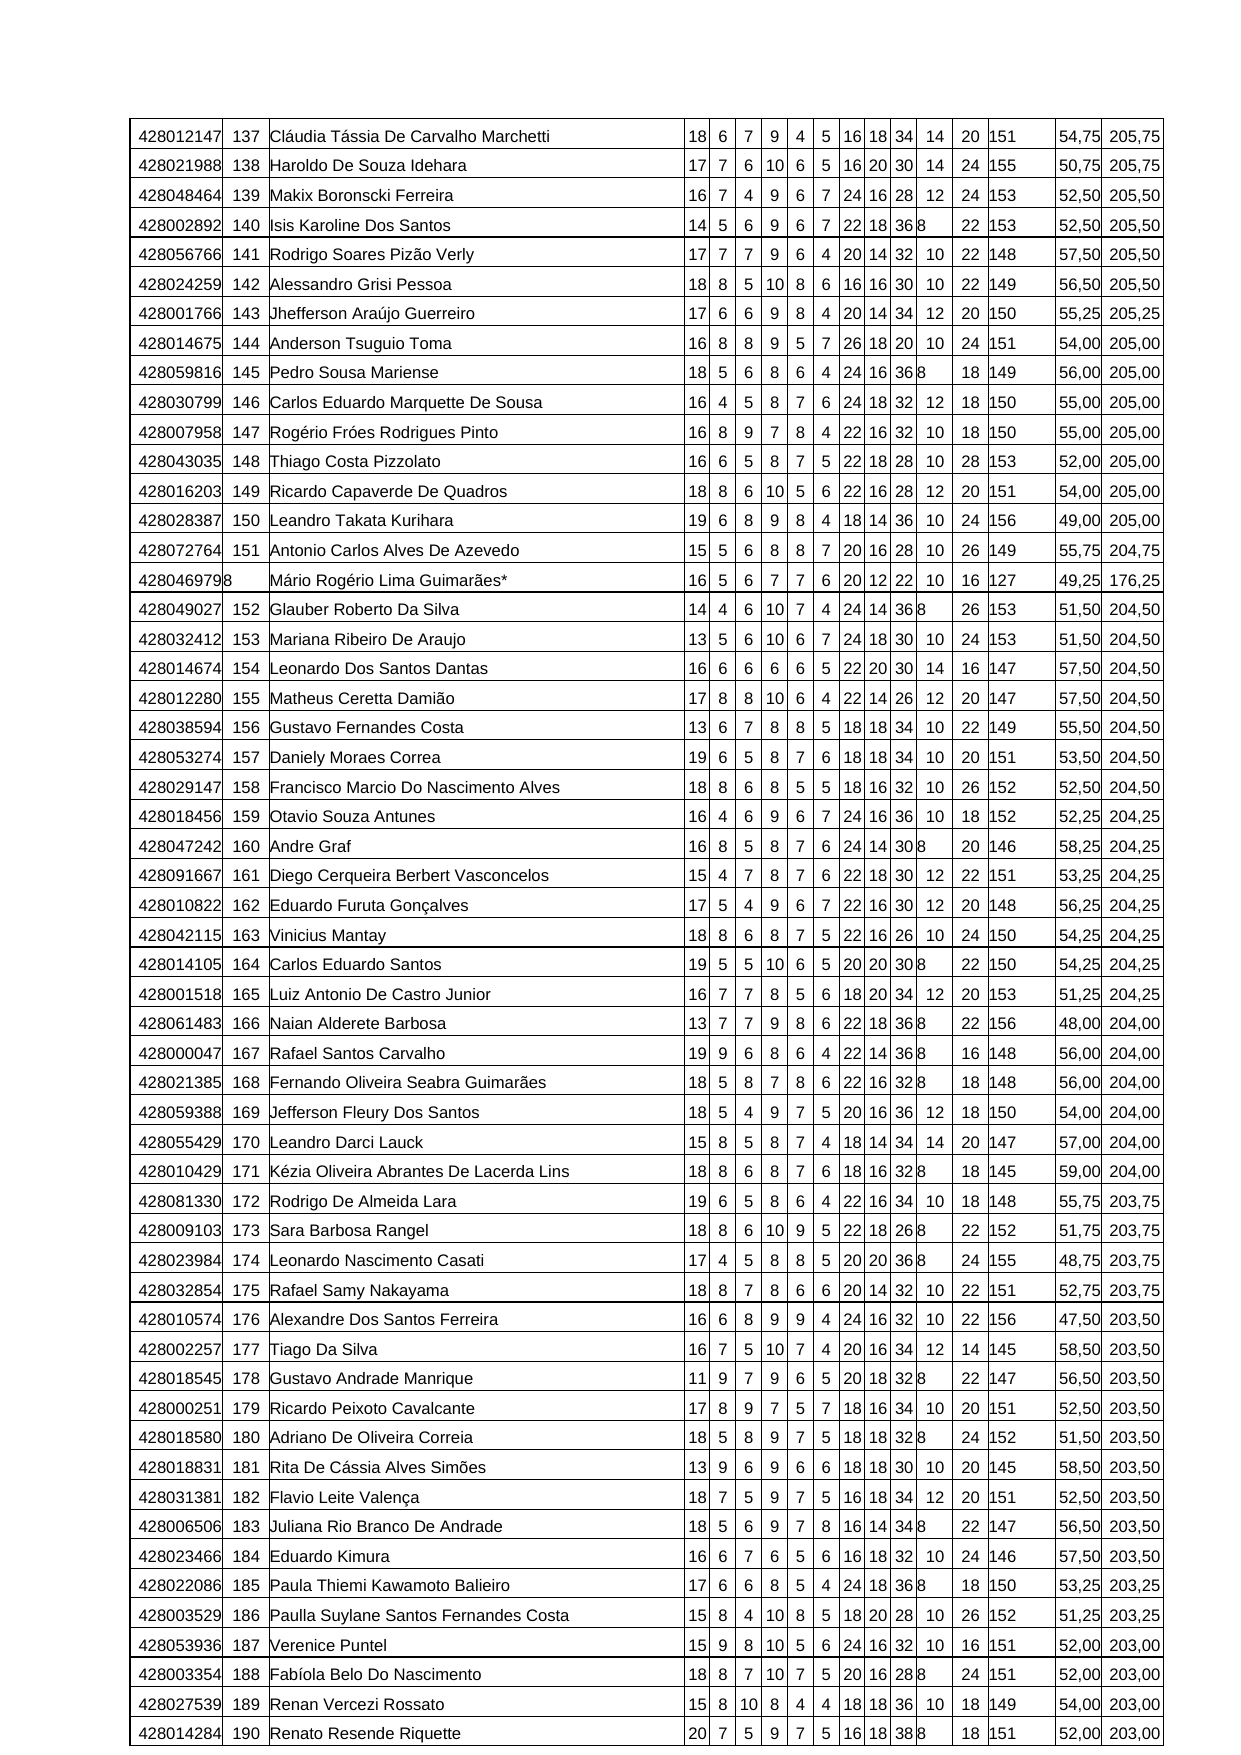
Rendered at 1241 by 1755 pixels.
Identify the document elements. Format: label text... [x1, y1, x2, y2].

table_cell 20 [865, 1598, 890, 1627]
table_cell 8 [710, 1155, 735, 1183]
table_cell 6 [788, 238, 813, 266]
table_cell 6 [788, 1362, 813, 1390]
table_cell 10 [736, 1687, 761, 1716]
table_cell 8 [788, 415, 813, 443]
table_cell 8 [710, 1125, 735, 1153]
table_cell 6 [736, 770, 761, 798]
table_cell Leandro Takata Kurihara [270, 504, 684, 532]
table_cell 428009103 [131, 1214, 222, 1242]
table_cell 204,50 [1102, 681, 1163, 710]
table_cell 17 [685, 888, 709, 917]
table_cell 34 [891, 119, 916, 148]
table_cell 204,25 [1102, 918, 1163, 946]
table_cell 428042115 [131, 918, 222, 946]
table_cell 18 [685, 1214, 709, 1242]
table_cell 18 [865, 1539, 890, 1568]
table_cell 428018580 [131, 1421, 222, 1449]
table_cell 17 [685, 149, 709, 177]
table_cell 428003354 [131, 1658, 222, 1686]
table_cell 16 [865, 1303, 890, 1331]
table_cell 22 [953, 267, 988, 296]
table_cell 8 [917, 1066, 952, 1094]
table_cell 8 [710, 829, 735, 858]
table_cell 36 [891, 504, 916, 532]
table_cell 4 [788, 1687, 813, 1716]
table_cell 10 [917, 770, 952, 798]
table_cell 16 [953, 1036, 988, 1065]
table_cell 8 [710, 1273, 735, 1301]
table_cell 151 [989, 119, 1055, 148]
table_cell 148 [989, 238, 1055, 266]
table_cell 5 [788, 474, 813, 503]
table_cell 16 [865, 356, 890, 384]
table_cell 9 [762, 119, 787, 148]
table_cell 9 [710, 1362, 735, 1390]
table_cell 169 [223, 1095, 269, 1124]
table_cell 16 [685, 977, 709, 1006]
table_cell 53,25 [1056, 859, 1101, 887]
table_cell 16 [685, 326, 709, 355]
table_cell 26 [891, 681, 916, 710]
table_cell 8 [917, 208, 952, 236]
table_cell 150 [989, 1569, 1055, 1597]
table_cell 8 [710, 681, 735, 710]
table_cell 4 [710, 800, 735, 828]
table_cell 9 [788, 1303, 813, 1331]
table_cell 151 [223, 533, 269, 562]
table_cell 187 [223, 1628, 269, 1656]
table_cell 8 [917, 356, 952, 384]
table_cell 18 [840, 1125, 864, 1153]
table_cell 16 [840, 1539, 864, 1568]
table_cell 56,50 [1056, 267, 1101, 296]
table_cell 428003529 [131, 1598, 222, 1627]
table_cell 151 [989, 1658, 1055, 1686]
table_cell 52,00 [1056, 1628, 1101, 1656]
table_cell 15 [685, 1598, 709, 1627]
table_cell 14 [953, 1332, 988, 1361]
table_cell 203,50 [1102, 1303, 1163, 1331]
table_cell 20 [865, 1243, 890, 1272]
table_cell 5 [736, 385, 761, 414]
table_cell 10 [917, 711, 952, 739]
table_cell 15 [685, 859, 709, 887]
table_cell 22 [953, 1510, 988, 1538]
table_cell 5 [788, 326, 813, 355]
table_cell 428061483 [131, 1007, 222, 1035]
table_cell 155 [989, 149, 1055, 177]
table_cell 186 [223, 1598, 269, 1627]
table_cell Paulla Suylane Santos Fernandes Costa [270, 1598, 684, 1627]
table_cell 20 [953, 1391, 988, 1420]
table_cell 24 [840, 356, 864, 384]
table_cell 12 [865, 563, 890, 591]
table_cell 428018545 [131, 1362, 222, 1390]
table_cell Francisco Marcio Do Nascimento Alves [270, 770, 684, 798]
table_cell 205,00 [1102, 504, 1163, 532]
table_cell 6 [710, 1184, 735, 1213]
table_cell 18 [865, 1421, 890, 1449]
table_cell 51,25 [1056, 1598, 1101, 1627]
table_cell 6 [788, 208, 813, 236]
table_cell 428010574 [131, 1303, 222, 1331]
table_cell Jefferson Fleury Dos Santos [270, 1095, 684, 1124]
table_cell 13 [685, 1450, 709, 1479]
table_cell 14 [685, 208, 709, 236]
table_cell 11 [685, 1362, 709, 1390]
table_cell 5 [814, 1598, 839, 1627]
table_cell 141 [223, 238, 269, 266]
table_cell 428007958 [131, 415, 222, 443]
table_cell 204,00 [1102, 1036, 1163, 1065]
table_cell 147 [989, 1125, 1055, 1153]
table_cell 5 [788, 770, 813, 798]
table_cell 5 [710, 948, 735, 976]
table_cell 4 [814, 1569, 839, 1597]
table_cell 6 [710, 297, 735, 325]
table_cell 15 [685, 1628, 709, 1656]
table_cell 5 [814, 1480, 839, 1508]
table_cell 159 [223, 800, 269, 828]
table_cell 6 [762, 652, 787, 680]
table_cell 12 [917, 385, 952, 414]
table_cell 28 [891, 474, 916, 503]
table_cell 20 [865, 149, 890, 177]
table_cell 139 [223, 178, 269, 207]
table_cell 6 [788, 652, 813, 680]
table_cell 52,00 [1056, 1658, 1101, 1686]
table_cell 205,00 [1102, 474, 1163, 503]
table_cell Makix Boronscki Ferreira [270, 178, 684, 207]
table_cell 175 [223, 1273, 269, 1301]
table_cell 428018456 [131, 800, 222, 828]
table_cell 51,25 [1056, 977, 1101, 1006]
table_cell Carlos Eduardo Marquette De Sousa [270, 385, 684, 414]
table_cell 153 [989, 178, 1055, 207]
table_cell Leandro Darci Lauck [270, 1125, 684, 1153]
table_cell 4 [710, 385, 735, 414]
table_cell 4 [814, 238, 839, 266]
table_cell 24 [840, 829, 864, 858]
table_cell 6 [788, 800, 813, 828]
table_cell 185 [223, 1569, 269, 1597]
table_cell 17 [685, 238, 709, 266]
table_cell 51,50 [1056, 622, 1101, 651]
table_cell 16 [865, 1095, 890, 1124]
table_cell 7 [788, 563, 813, 591]
table_cell 5 [736, 267, 761, 296]
table_cell 7 [788, 1332, 813, 1361]
table_cell 18 [685, 1421, 709, 1449]
table_cell 153 [989, 208, 1055, 236]
table_cell 203,25 [1102, 1598, 1163, 1627]
table_cell 176 [223, 1303, 269, 1331]
table_cell 9 [762, 1421, 787, 1449]
table_cell 149 [223, 474, 269, 503]
table_cell 428053936 [131, 1628, 222, 1656]
table_cell 12 [917, 1095, 952, 1124]
table_cell 6 [788, 948, 813, 976]
table_cell 9 [762, 1095, 787, 1124]
table_cell 428023984 [131, 1243, 222, 1272]
table_cell 5 [814, 1214, 839, 1242]
table_cell 6 [814, 859, 839, 887]
table_cell 57,50 [1056, 238, 1101, 266]
table_cell 47,50 [1056, 1303, 1101, 1331]
table_cell 176,25 [1102, 563, 1163, 591]
table_cell 428024259 [131, 267, 222, 296]
table_cell 9 [762, 208, 787, 236]
table_cell 6 [736, 533, 761, 562]
table_cell 20 [840, 563, 864, 591]
table_cell 34 [891, 1125, 916, 1153]
table_cell 428032412 [131, 622, 222, 651]
table_cell 428002257 [131, 1332, 222, 1361]
table_cell Kézia Oliveira Abrantes De Lacerda Lins [270, 1155, 684, 1183]
table_cell 9 [762, 800, 787, 828]
table_cell 18 [865, 208, 890, 236]
table_cell 10 [762, 681, 787, 710]
table_cell 148 [989, 888, 1055, 917]
table_cell 7 [814, 888, 839, 917]
table_cell 149 [989, 533, 1055, 562]
table_cell 5 [710, 1510, 735, 1538]
table_cell 205,00 [1102, 415, 1163, 443]
table_cell 153 [989, 977, 1055, 1006]
table_cell 8 [710, 1391, 735, 1420]
table_cell 428059816 [131, 356, 222, 384]
table_cell 155 [223, 681, 269, 710]
table_cell 22 [953, 1362, 988, 1390]
table_cell 14 [865, 681, 890, 710]
table_cell 10 [917, 1450, 952, 1479]
table_cell 8 [762, 859, 787, 887]
table_cell 6 [814, 474, 839, 503]
table_cell 156 [989, 1007, 1055, 1035]
table_cell 4 [736, 888, 761, 917]
table_cell 203,50 [1102, 1362, 1163, 1390]
table_cell 36 [891, 1687, 916, 1716]
table_cell 52,50 [1056, 208, 1101, 236]
table_cell 146 [989, 1539, 1055, 1568]
table_cell 36 [891, 1569, 916, 1597]
table_cell 28 [891, 533, 916, 562]
table_cell 203,50 [1102, 1450, 1163, 1479]
table_cell 5 [814, 1658, 839, 1686]
table_cell 7 [788, 1125, 813, 1153]
table_cell 20 [685, 1717, 709, 1745]
table_cell 5 [736, 1243, 761, 1272]
table_cell 5 [814, 119, 839, 148]
table_cell 8 [762, 740, 787, 769]
table_cell 7 [788, 1658, 813, 1686]
table_cell 205,50 [1102, 238, 1163, 266]
table_cell 428027539 [131, 1687, 222, 1716]
table_cell 16 [953, 563, 988, 591]
table_cell 204,00 [1102, 1125, 1163, 1153]
table_cell 9 [762, 326, 787, 355]
table_cell Thiago Costa Pizzolato [270, 445, 684, 473]
table_cell 150 [223, 504, 269, 532]
table_cell 10 [762, 149, 787, 177]
table_cell 56,50 [1056, 1362, 1101, 1390]
table_cell 204,50 [1102, 652, 1163, 680]
table_cell 6 [736, 652, 761, 680]
table_cell 50,75 [1056, 149, 1101, 177]
table_cell 58,25 [1056, 829, 1101, 858]
table_cell 9 [762, 504, 787, 532]
table_cell 16 [865, 267, 890, 296]
table_cell 428006506 [131, 1510, 222, 1538]
table_cell 30 [891, 888, 916, 917]
table_cell 7 [788, 918, 813, 946]
table_cell 49,25 [1056, 563, 1101, 591]
table_cell 22 [840, 208, 864, 236]
table_cell 24 [840, 622, 864, 651]
table_cell 22 [953, 208, 988, 236]
table_cell 16 [840, 1510, 864, 1538]
table_cell 54,00 [1056, 1687, 1101, 1716]
table_cell 22 [840, 1007, 864, 1035]
table_cell 57,50 [1056, 681, 1101, 710]
table_cell 205,50 [1102, 178, 1163, 207]
table_cell 18 [953, 356, 988, 384]
table_cell 7 [814, 622, 839, 651]
table_cell 8 [762, 1036, 787, 1065]
table_cell 24 [840, 593, 864, 621]
table_cell 5 [710, 1095, 735, 1124]
table_cell 34 [891, 1332, 916, 1361]
table_cell 14 [917, 119, 952, 148]
table_cell 7 [736, 119, 761, 148]
table_cell 6 [814, 267, 839, 296]
table_cell 5 [814, 1243, 839, 1272]
table_cell 6 [736, 1510, 761, 1538]
table_cell 428012147 [131, 119, 222, 148]
table_cell 32 [891, 1362, 916, 1390]
table_cell Gustavo Andrade Manrique [270, 1362, 684, 1390]
table_cell 172 [223, 1184, 269, 1213]
table_cell 155 [989, 1243, 1055, 1272]
table_cell 7 [736, 1007, 761, 1035]
table_cell 9 [762, 1717, 787, 1745]
table_cell 182 [223, 1480, 269, 1508]
table_cell 5 [736, 740, 761, 769]
table_cell 20 [953, 888, 988, 917]
table_cell 8 [917, 1007, 952, 1035]
table_cell 4 [710, 593, 735, 621]
table_cell 7 [736, 1362, 761, 1390]
table_cell 10 [917, 415, 952, 443]
table_cell 428010429 [131, 1155, 222, 1183]
table_cell 428091667 [131, 859, 222, 887]
table_cell 16 [953, 652, 988, 680]
table_cell 428022086 [131, 1569, 222, 1597]
table_cell 7 [710, 238, 735, 266]
table_cell 6 [710, 1303, 735, 1331]
table_cell 428021988 [131, 149, 222, 177]
table_cell 8 [917, 593, 952, 621]
table_cell 205,75 [1102, 149, 1163, 177]
table_cell 6 [788, 178, 813, 207]
table_cell 204,25 [1102, 888, 1163, 917]
table_cell 428049027 [131, 593, 222, 621]
table_cell 52,50 [1056, 1391, 1101, 1420]
table_cell Luiz Antonio De Castro Junior [270, 977, 684, 1006]
table_cell 8 [710, 1598, 735, 1627]
table_cell 5 [736, 829, 761, 858]
table_cell 428030799 [131, 385, 222, 414]
table_cell 34 [891, 977, 916, 1006]
table_cell 428048464 [131, 178, 222, 207]
table_cell 56,25 [1056, 888, 1101, 917]
table_cell 18 [865, 1569, 890, 1597]
table_cell 8 [917, 948, 952, 976]
table_cell 160 [223, 829, 269, 858]
table_cell 6 [814, 563, 839, 591]
table_cell 18 [840, 1155, 864, 1183]
table_cell 14 [865, 297, 890, 325]
table_cell 9 [788, 1214, 813, 1242]
table_cell 36 [891, 800, 916, 828]
table_cell 428047242 [131, 829, 222, 858]
table_cell 20 [953, 1480, 988, 1508]
table_cell 22 [840, 918, 864, 946]
table_cell 28 [891, 1658, 916, 1686]
table_cell Flavio Leite Valença [270, 1480, 684, 1508]
table_cell 52,50 [1056, 178, 1101, 207]
table_cell 428002892 [131, 208, 222, 236]
table_cell 8 [917, 1569, 952, 1597]
table_cell 10 [917, 238, 952, 266]
table_cell 36 [891, 1243, 916, 1272]
table_cell 9 [762, 1450, 787, 1479]
table_cell 138 [223, 149, 269, 177]
table_cell 20 [891, 326, 916, 355]
table_cell 16 [865, 1332, 890, 1361]
table_cell 4 [814, 504, 839, 532]
table_cell 428021385 [131, 1066, 222, 1094]
table_cell 19 [685, 740, 709, 769]
table_cell 8 [917, 1243, 952, 1272]
table_cell 20 [840, 238, 864, 266]
table_cell 7 [814, 533, 839, 562]
table_cell 205,75 [1102, 119, 1163, 148]
table_cell 8 [762, 445, 787, 473]
table_cell 16 [865, 918, 890, 946]
table_cell Vinicius Mantay [270, 918, 684, 946]
table_cell 24 [953, 918, 988, 946]
table_cell 22 [953, 859, 988, 887]
table_cell 4 [736, 178, 761, 207]
table_cell 56,50 [1056, 1510, 1101, 1538]
table_cell 53,50 [1056, 740, 1101, 769]
table_cell 14 [865, 504, 890, 532]
table_cell 5 [788, 977, 813, 1006]
table_cell 34 [891, 1510, 916, 1538]
table_cell 52,00 [1056, 445, 1101, 473]
table_cell 4 [814, 1332, 839, 1361]
table_cell 52,50 [1056, 770, 1101, 798]
table_cell 9 [762, 238, 787, 266]
table_cell 15 [685, 533, 709, 562]
table_cell 10 [917, 1184, 952, 1213]
table_cell Otavio Souza Antunes [270, 800, 684, 828]
table_cell 30 [891, 948, 916, 976]
table_cell 18 [865, 385, 890, 414]
table_cell 10 [762, 948, 787, 976]
table_cell 7 [814, 1391, 839, 1420]
table_cell 22 [840, 1066, 864, 1094]
table_cell 147 [989, 1362, 1055, 1390]
table_cell 428031381 [131, 1480, 222, 1508]
table_cell 7 [814, 800, 839, 828]
table_cell 203,50 [1102, 1332, 1163, 1361]
table_cell 7 [788, 829, 813, 858]
table_cell 9 [710, 1450, 735, 1479]
table_cell 7 [788, 593, 813, 621]
table_cell 32 [891, 1155, 916, 1183]
table_cell 7 [762, 1391, 787, 1420]
table_cell 36 [891, 593, 916, 621]
table_cell 203,75 [1102, 1214, 1163, 1242]
table_cell 10 [917, 533, 952, 562]
table_cell 12 [917, 297, 952, 325]
table_cell 6 [788, 1273, 813, 1301]
table_cell 54,00 [1056, 474, 1101, 503]
table_cell 8 [710, 415, 735, 443]
table_cell 16 [953, 1628, 988, 1656]
table_cell 153 [223, 622, 269, 651]
table_cell 53,25 [1056, 1569, 1101, 1597]
table_cell 15 [685, 1687, 709, 1716]
table_cell 26 [891, 1214, 916, 1242]
table_cell 203,50 [1102, 1391, 1163, 1420]
table_cell 428059388 [131, 1095, 222, 1124]
table_cell Daniely Moraes Correa [270, 740, 684, 769]
table_cell 7 [762, 415, 787, 443]
table_cell 148 [223, 445, 269, 473]
table_cell 7 [814, 326, 839, 355]
table_cell 5 [788, 1391, 813, 1420]
table_cell 7 [788, 1155, 813, 1183]
table_cell 54,00 [1056, 326, 1101, 355]
table_cell 428072764 [131, 533, 222, 562]
table_cell 14 [865, 829, 890, 858]
table_cell 34 [891, 711, 916, 739]
table_cell 59,00 [1056, 1155, 1101, 1183]
table_cell 152 [989, 1214, 1055, 1242]
table_cell 6 [788, 149, 813, 177]
table_cell Naian Alderete Barbosa [270, 1007, 684, 1035]
table_cell 8 [917, 829, 952, 858]
table_cell 150 [989, 385, 1055, 414]
table_cell 152 [989, 1421, 1055, 1449]
table_cell 6 [736, 1450, 761, 1479]
table_cell 8 [762, 385, 787, 414]
table_cell 151 [989, 1628, 1055, 1656]
table_cell Mário Rogério Lima Guimarães* [270, 563, 684, 591]
table_cell 18 [953, 415, 988, 443]
table_cell 6 [736, 593, 761, 621]
table_cell 10 [917, 1628, 952, 1656]
table_cell 8 [736, 326, 761, 355]
table_cell 30 [891, 1450, 916, 1479]
table_cell 24 [840, 178, 864, 207]
table_cell 22 [953, 1214, 988, 1242]
table_cell 58,50 [1056, 1450, 1101, 1479]
table_cell 183 [223, 1510, 269, 1538]
table_cell 18 [685, 1066, 709, 1094]
table_cell 28 [891, 1598, 916, 1627]
table_cell 10 [917, 326, 952, 355]
table_cell 16 [840, 149, 864, 177]
table_cell 22 [891, 563, 916, 591]
table_cell 204,00 [1102, 1095, 1163, 1124]
table_cell 14 [865, 1273, 890, 1301]
table_cell 10 [762, 474, 787, 503]
table_cell 8 [788, 297, 813, 325]
table_cell 6 [814, 1450, 839, 1479]
table_cell 5 [814, 652, 839, 680]
table_cell 8 [762, 918, 787, 946]
table_cell Antonio Carlos Alves De Azevedo [270, 533, 684, 562]
table_cell 26 [840, 326, 864, 355]
table_cell Anderson Tsuguio Toma [270, 326, 684, 355]
table_cell Rodrigo Soares Pizão Verly [270, 238, 684, 266]
table_cell 24 [953, 326, 988, 355]
table_cell 7 [736, 1539, 761, 1568]
table_cell 154 [223, 652, 269, 680]
table_cell 17 [685, 681, 709, 710]
table_cell 4 [736, 1598, 761, 1627]
table_cell Jhefferson Araújo Guerreiro [270, 297, 684, 325]
table_cell 10 [917, 267, 952, 296]
table_cell 38 [891, 1717, 916, 1745]
table_cell 32 [891, 1421, 916, 1449]
table_cell 8 [736, 1303, 761, 1331]
table_cell 18 [840, 1421, 864, 1449]
table_cell 8 [710, 1214, 735, 1242]
table_cell 30 [891, 829, 916, 858]
table_cell 204,00 [1102, 1066, 1163, 1094]
table_cell 152 [989, 770, 1055, 798]
table_cell 7 [710, 1332, 735, 1361]
table_cell 180 [223, 1421, 269, 1449]
table_cell 5 [710, 208, 735, 236]
table_cell 8 [736, 681, 761, 710]
table_cell 203,75 [1102, 1184, 1163, 1213]
table_cell 6 [814, 1155, 839, 1183]
table_cell 13 [685, 622, 709, 651]
table_cell 16 [865, 415, 890, 443]
table_cell 52,75 [1056, 1273, 1101, 1301]
table_cell Fabíola Belo Do Nascimento [270, 1658, 684, 1686]
table_cell 184 [223, 1539, 269, 1568]
table_cell 54,00 [1056, 1095, 1101, 1124]
table_cell 153 [989, 445, 1055, 473]
table_cell 7 [710, 178, 735, 207]
table_cell 6 [788, 1036, 813, 1065]
table_cell 55,00 [1056, 385, 1101, 414]
table_cell 9 [762, 1362, 787, 1390]
table_cell 8 [788, 1007, 813, 1035]
table_cell 9 [762, 178, 787, 207]
table_cell 428046979 [131, 563, 222, 591]
table_cell 4 [814, 1303, 839, 1331]
table_cell 16 [865, 474, 890, 503]
table_cell 6 [736, 297, 761, 325]
table_cell 52,25 [1056, 800, 1101, 828]
table_cell 7 [788, 1095, 813, 1124]
table_cell 18 [953, 800, 988, 828]
table_cell 26 [891, 918, 916, 946]
table_cell 428018831 [131, 1450, 222, 1479]
table_cell 6 [736, 474, 761, 503]
table_cell 16 [685, 178, 709, 207]
table_cell 6 [710, 652, 735, 680]
table_cell 16 [865, 888, 890, 917]
table_cell 204,25 [1102, 977, 1163, 1006]
table_cell 57,00 [1056, 1125, 1101, 1153]
table_cell 10 [917, 445, 952, 473]
table_cell Alessandro Grisi Pessoa [270, 267, 684, 296]
table_cell 6 [736, 563, 761, 591]
table_cell 18 [865, 445, 890, 473]
table_cell Andre Graf [270, 829, 684, 858]
table_cell 428010822 [131, 888, 222, 917]
table_cell 51,50 [1056, 1421, 1101, 1449]
table_cell 6 [736, 1214, 761, 1242]
table_cell 7 [788, 740, 813, 769]
table_cell 8 [788, 1243, 813, 1272]
table_cell 203,00 [1102, 1687, 1163, 1716]
table_cell 16 [840, 1480, 864, 1508]
table_cell 151 [989, 1717, 1055, 1745]
table_cell 18 [953, 1569, 988, 1597]
table_cell 4 [814, 356, 839, 384]
table_cell 10 [917, 563, 952, 591]
table_cell 8 [736, 1421, 761, 1449]
table_cell 36 [891, 1036, 916, 1065]
table_cell 157 [223, 740, 269, 769]
table_cell 18 [953, 1687, 988, 1716]
table_cell 4 [710, 859, 735, 887]
table_cell 7 [814, 178, 839, 207]
table_cell 16 [685, 385, 709, 414]
table_cell 140 [223, 208, 269, 236]
table_cell 16 [865, 178, 890, 207]
table_cell 9 [762, 1303, 787, 1331]
table_cell 18 [685, 1273, 709, 1301]
table_cell 18 [865, 1214, 890, 1242]
table_cell Adriano De Oliveira Correia [270, 1421, 684, 1449]
table_cell Renan Vercezi Rossato [270, 1687, 684, 1716]
table_cell 7 [710, 149, 735, 177]
table_cell 8 [788, 1066, 813, 1094]
table_cell 14 [865, 593, 890, 621]
table_cell 20 [865, 977, 890, 1006]
table_cell 7 [788, 1510, 813, 1538]
table_cell 10 [762, 1628, 787, 1656]
table_cell 150 [989, 415, 1055, 443]
table_cell 7 [788, 859, 813, 887]
table_cell 10 [762, 593, 787, 621]
table_cell 32 [891, 1303, 916, 1331]
table_cell 190 [223, 1717, 269, 1745]
table_cell 204,50 [1102, 740, 1163, 769]
table_cell 24 [953, 1658, 988, 1686]
table_cell 24 [840, 1628, 864, 1656]
table_cell 22 [953, 1007, 988, 1035]
table_cell 30 [891, 267, 916, 296]
table_cell 34 [891, 1184, 916, 1213]
table_cell 148 [989, 1036, 1055, 1065]
table_cell 7 [788, 385, 813, 414]
table_cell 5 [736, 1717, 761, 1745]
table_cell 153 [989, 593, 1055, 621]
table_cell 10 [917, 918, 952, 946]
table_cell 428056766 [131, 238, 222, 266]
table_cell 6 [814, 385, 839, 414]
table_cell 30 [891, 652, 916, 680]
table_cell 10 [762, 1332, 787, 1361]
table_cell 6 [736, 356, 761, 384]
table_cell 5 [736, 948, 761, 976]
table_cell 20 [953, 977, 988, 1006]
table_cell 204,00 [1102, 1155, 1163, 1183]
table_cell 16 [840, 267, 864, 296]
table_cell 170 [223, 1125, 269, 1153]
table_cell 428014284 [131, 1717, 222, 1745]
table_cell 20 [953, 474, 988, 503]
table_cell 18 [953, 1155, 988, 1183]
table_cell 18 [685, 1095, 709, 1124]
table_cell 143 [223, 297, 269, 325]
table_cell 10 [917, 740, 952, 769]
table_cell 4 [814, 1184, 839, 1213]
table_cell 20 [953, 829, 988, 858]
table_cell 142 [223, 267, 269, 296]
table_cell 8 [788, 504, 813, 532]
table_cell 52,50 [1056, 1480, 1101, 1508]
table_cell 18 [840, 1391, 864, 1420]
table_cell 16 [865, 1658, 890, 1686]
table_cell 5 [814, 770, 839, 798]
table_cell 48,75 [1056, 1243, 1101, 1272]
table_cell 156 [989, 504, 1055, 532]
table_cell 173 [223, 1214, 269, 1242]
table_cell 7 [710, 1007, 735, 1035]
table_cell 428038594 [131, 711, 222, 739]
table_cell 12 [917, 977, 952, 1006]
table_cell 12 [917, 1480, 952, 1508]
table_cell 14 [917, 1125, 952, 1153]
table_cell 10 [917, 1539, 952, 1568]
table_cell 6 [710, 711, 735, 739]
table_cell 17 [685, 297, 709, 325]
table_cell 26 [953, 1598, 988, 1627]
table_cell 22 [953, 948, 988, 976]
table_cell 16 [865, 1184, 890, 1213]
table_cell Diego Cerqueira Berbert Vasconcelos [270, 859, 684, 887]
table_cell 8 [788, 1598, 813, 1627]
table_cell Rodrigo De Almeida Lara [270, 1184, 684, 1213]
table_cell 20 [840, 1095, 864, 1124]
table_cell 18 [865, 1362, 890, 1390]
table_cell 4 [710, 1243, 735, 1272]
table_cell Haroldo De Souza Idehara [270, 149, 684, 177]
table_cell 20 [953, 681, 988, 710]
table_cell 18 [865, 1717, 890, 1745]
table_cell 5 [814, 711, 839, 739]
table_cell 14 [865, 1510, 890, 1538]
table_cell 156 [223, 711, 269, 739]
table_cell 34 [891, 1391, 916, 1420]
table_cell 28 [953, 445, 988, 473]
table_cell 30 [891, 859, 916, 887]
table_cell 16 [865, 533, 890, 562]
table_cell 19 [685, 1036, 709, 1065]
table_cell 7 [788, 1421, 813, 1449]
table_cell 6 [788, 888, 813, 917]
table_cell 7 [710, 1717, 735, 1745]
table_cell 149 [989, 267, 1055, 296]
table_cell 205,00 [1102, 445, 1163, 473]
table_cell 6 [788, 622, 813, 651]
table_cell 12 [917, 888, 952, 917]
table_cell 4 [814, 297, 839, 325]
table_cell Matheus Ceretta Damião [270, 681, 684, 710]
table_cell 8 [736, 504, 761, 532]
table_cell 10 [762, 1658, 787, 1686]
table_cell 5 [814, 1421, 839, 1449]
table_cell 203,50 [1102, 1421, 1163, 1449]
table_cell Rafael Samy Nakayama [270, 1273, 684, 1301]
table_cell 203,00 [1102, 1717, 1163, 1745]
table_cell 24 [953, 504, 988, 532]
table_cell 203,50 [1102, 1480, 1163, 1508]
table_cell 188 [223, 1658, 269, 1686]
table_cell 18 [865, 711, 890, 739]
table_cell 146 [989, 829, 1055, 858]
table_cell 16 [865, 800, 890, 828]
table_cell 10 [762, 622, 787, 651]
table_cell 9 [736, 1391, 761, 1420]
table_cell 34 [891, 1480, 916, 1508]
table_cell 28 [891, 445, 916, 473]
table_cell 24 [953, 149, 988, 177]
table_cell 18 [685, 918, 709, 946]
table_cell 152 [223, 593, 269, 621]
table_cell 148 [989, 1184, 1055, 1213]
table_cell 428028387 [131, 504, 222, 532]
table_cell 8 [710, 918, 735, 946]
table_cell 5 [814, 1717, 839, 1745]
table_cell 167 [223, 1036, 269, 1065]
table_cell 204,25 [1102, 829, 1163, 858]
table_cell 18 [865, 740, 890, 769]
table_cell 14 [865, 1036, 890, 1065]
table_cell 205,50 [1102, 208, 1163, 236]
table_cell 55,75 [1056, 1184, 1101, 1213]
table_cell 163 [223, 918, 269, 946]
table_cell 189 [223, 1687, 269, 1716]
table_cell 204,75 [1102, 533, 1163, 562]
table_cell 17 [685, 1569, 709, 1597]
table_cell 12 [917, 178, 952, 207]
table_cell 51,75 [1056, 1214, 1101, 1242]
table_cell Alexandre Dos Santos Ferreira [270, 1303, 684, 1331]
table_cell 7 [736, 711, 761, 739]
table_cell 8 [762, 356, 787, 384]
table_cell 36 [891, 208, 916, 236]
table_cell 24 [953, 622, 988, 651]
table_cell 56,00 [1056, 1036, 1101, 1065]
table_cell 127 [989, 563, 1055, 591]
table_cell 22 [840, 859, 864, 887]
table_cell 6 [788, 1184, 813, 1213]
table_cell 6 [736, 1036, 761, 1065]
table_cell 24 [840, 385, 864, 414]
table_cell 168 [223, 1066, 269, 1094]
table_cell Eduardo Kimura [270, 1539, 684, 1568]
table_cell 20 [840, 533, 864, 562]
table_cell 150 [989, 948, 1055, 976]
table_cell 26 [953, 770, 988, 798]
table_cell 7 [814, 208, 839, 236]
table_cell 6 [710, 1539, 735, 1568]
table_cell 54,75 [1056, 119, 1101, 148]
table_cell 151 [989, 326, 1055, 355]
table_cell 20 [953, 740, 988, 769]
table_cell 36 [891, 1095, 916, 1124]
table_cell 17 [685, 1391, 709, 1420]
table_cell 7 [788, 1480, 813, 1508]
table_cell 149 [989, 1687, 1055, 1716]
table_cell 428012280 [131, 681, 222, 710]
table_cell 22 [840, 888, 864, 917]
table_cell 10 [917, 1303, 952, 1331]
table_cell 8 [917, 1510, 952, 1538]
table_cell 57,50 [1056, 652, 1101, 680]
table_cell 7 [788, 1717, 813, 1745]
table_cell Glauber Roberto Da Silva [270, 593, 684, 621]
table_cell 9 [762, 1510, 787, 1538]
table_cell 6 [710, 445, 735, 473]
table_cell 16 [685, 829, 709, 858]
table_cell 10 [917, 1273, 952, 1301]
table_cell 14 [685, 593, 709, 621]
table_cell 203,75 [1102, 1243, 1163, 1272]
table_cell 22 [840, 681, 864, 710]
table_cell 49,00 [1056, 504, 1101, 532]
table_cell 20 [840, 948, 864, 976]
table_cell 32 [891, 770, 916, 798]
table_cell 6 [814, 1066, 839, 1094]
table_cell 8 [710, 326, 735, 355]
table_cell 204,50 [1102, 622, 1163, 651]
table_cell 22 [953, 1303, 988, 1331]
table_cell 145 [989, 1332, 1055, 1361]
table_cell 8 [762, 1125, 787, 1153]
table_cell 18 [840, 977, 864, 1006]
table_cell 13 [685, 711, 709, 739]
table_cell 20 [953, 1450, 988, 1479]
table_cell 8 [917, 1036, 952, 1065]
table_cell 18 [865, 119, 890, 148]
table_cell 18 [685, 356, 709, 384]
table_cell Isis Karoline Dos Santos [270, 208, 684, 236]
table_cell 55,75 [1056, 533, 1101, 562]
table_cell 22 [840, 1214, 864, 1242]
table_cell 147 [989, 681, 1055, 710]
table_cell 10 [917, 1391, 952, 1420]
table_cell 9 [710, 1628, 735, 1656]
table_cell 205,00 [1102, 356, 1163, 384]
table_cell 18 [685, 1480, 709, 1508]
table_cell 9 [710, 1036, 735, 1065]
table_cell 10 [762, 267, 787, 296]
table_cell 20 [953, 119, 988, 148]
table_cell 8 [710, 267, 735, 296]
table_cell 16 [685, 1539, 709, 1568]
table_cell 204,25 [1102, 948, 1163, 976]
table_cell 48,00 [1056, 1007, 1101, 1035]
table_cell 16 [685, 445, 709, 473]
table_cell 151 [989, 1480, 1055, 1508]
table_cell 204,50 [1102, 711, 1163, 739]
table_cell Mariana Ribeiro De Araujo [270, 622, 684, 651]
table_cell 5 [710, 888, 735, 917]
table_cell 20 [840, 297, 864, 325]
table_cell 8 [762, 1273, 787, 1301]
table_cell 9 [762, 1480, 787, 1508]
table_cell 145 [223, 356, 269, 384]
table_cell 8 [736, 1628, 761, 1656]
table_cell 32 [891, 1066, 916, 1094]
table_cell 6 [710, 740, 735, 769]
table_cell 7 [736, 859, 761, 887]
table_cell 20 [865, 948, 890, 976]
table_cell 57,50 [1056, 1539, 1101, 1568]
table_cell 17 [685, 1243, 709, 1272]
table_cell 18 [865, 622, 890, 651]
table_cell 5 [736, 1332, 761, 1361]
table_cell 8 [917, 1214, 952, 1242]
table_cell 18 [840, 740, 864, 769]
table_cell 22 [840, 1036, 864, 1065]
table_cell 6 [736, 1569, 761, 1597]
table_cell 153 [989, 622, 1055, 651]
table_cell 10 [762, 1598, 787, 1627]
table_cell 18 [953, 1066, 988, 1094]
table_cell 5 [710, 622, 735, 651]
table_cell Leonardo Dos Santos Dantas [270, 652, 684, 680]
table_cell 12 [917, 1332, 952, 1361]
table_cell 22 [840, 415, 864, 443]
table_cell 22 [840, 445, 864, 473]
table_cell 4 [814, 681, 839, 710]
table_cell 8 [762, 1569, 787, 1597]
table_cell 18 [840, 1687, 864, 1716]
table_cell 6 [788, 1450, 813, 1479]
table_cell 5 [736, 1125, 761, 1153]
table_cell 156 [989, 1303, 1055, 1331]
table_cell 16 [685, 800, 709, 828]
table_cell 18 [865, 1687, 890, 1716]
table_cell 8 [762, 533, 787, 562]
table_cell Eduardo Furuta Gonçalves [270, 888, 684, 917]
table_cell 24 [953, 1243, 988, 1272]
table_cell Renato Resende Riquette [270, 1717, 684, 1745]
table_cell 24 [840, 1569, 864, 1597]
table_cell Ricardo Capaverde De Quadros [270, 474, 684, 503]
table_cell 6 [814, 1539, 839, 1568]
table_cell 18 [953, 1717, 988, 1745]
table_cell 181 [223, 1450, 269, 1479]
table_cell 5 [736, 445, 761, 473]
table_cell 8 [917, 1717, 952, 1745]
table_cell 16 [840, 1717, 864, 1745]
table_cell 161 [223, 859, 269, 887]
table_cell 34 [891, 740, 916, 769]
table_cell 10 [917, 1598, 952, 1627]
table_cell 8 [223, 563, 269, 591]
table_cell 5 [814, 1362, 839, 1390]
table_cell Pedro Sousa Mariense [270, 356, 684, 384]
table_cell 152 [989, 1598, 1055, 1627]
table_cell 8 [762, 1243, 787, 1272]
table_cell 9 [762, 297, 787, 325]
table_cell 7 [762, 563, 787, 591]
table_cell Sara Barbosa Rangel [270, 1214, 684, 1242]
table_cell 428001518 [131, 977, 222, 1006]
table_cell 205,00 [1102, 326, 1163, 355]
table_cell 4 [814, 1687, 839, 1716]
table_cell 20 [840, 1332, 864, 1361]
table_cell 6 [788, 681, 813, 710]
table_cell 145 [989, 1450, 1055, 1479]
table_cell 26 [953, 533, 988, 562]
table_cell 203,00 [1102, 1658, 1163, 1686]
table_cell 16 [865, 770, 890, 798]
table_cell 6 [710, 1569, 735, 1597]
table_cell 428014674 [131, 652, 222, 680]
table_cell 204,50 [1102, 593, 1163, 621]
table_cell 16 [865, 1155, 890, 1183]
table_cell 5 [814, 1095, 839, 1124]
table_cell 5 [710, 356, 735, 384]
table_cell 428055429 [131, 1125, 222, 1153]
table_cell 8 [762, 770, 787, 798]
table_cell 204,25 [1102, 859, 1163, 887]
table_cell Verenice Puntel [270, 1628, 684, 1656]
table_cell 171 [223, 1155, 269, 1183]
table_cell 10 [917, 504, 952, 532]
table_cell 5 [788, 1539, 813, 1568]
table_cell 18 [840, 770, 864, 798]
table_cell 428000251 [131, 1391, 222, 1420]
table_cell Tiago Da Silva [270, 1332, 684, 1361]
table_cell Leonardo Nascimento Casati [270, 1243, 684, 1272]
table_cell 428029147 [131, 770, 222, 798]
table_cell 165 [223, 977, 269, 1006]
table_cell 18 [685, 770, 709, 798]
table_cell 36 [891, 1007, 916, 1035]
table_cell 56,00 [1056, 1066, 1101, 1094]
table_cell 5 [814, 948, 839, 976]
table_cell 428023466 [131, 1539, 222, 1568]
table_cell 8 [917, 1362, 952, 1390]
table_cell 24 [953, 178, 988, 207]
table_cell 6 [710, 119, 735, 148]
table_cell 144 [223, 326, 269, 355]
table_cell 20 [865, 652, 890, 680]
table_cell 14 [917, 149, 952, 177]
table_cell 16 [865, 1391, 890, 1420]
table_cell 150 [989, 1095, 1055, 1124]
table_cell 22 [840, 474, 864, 503]
table_cell 204,25 [1102, 800, 1163, 828]
table_cell 8 [710, 1658, 735, 1686]
table_cell 7 [710, 1480, 735, 1508]
table_cell Rogério Fróes Rodrigues Pinto [270, 415, 684, 443]
table_cell 6 [762, 1539, 787, 1568]
table_cell 10 [917, 1687, 952, 1716]
table_cell 13 [685, 1007, 709, 1035]
table_cell 18 [865, 859, 890, 887]
table_cell 15 [685, 1125, 709, 1153]
table_cell 18 [953, 1095, 988, 1124]
table_cell 24 [953, 1421, 988, 1449]
table_cell 56,00 [1056, 356, 1101, 384]
table_cell 18 [685, 1155, 709, 1183]
table_cell 149 [989, 356, 1055, 384]
table_cell 158 [223, 770, 269, 798]
table_cell 9 [736, 415, 761, 443]
table_cell 30 [891, 622, 916, 651]
table_cell 18 [685, 267, 709, 296]
table_cell 428016203 [131, 474, 222, 503]
table_cell 51,50 [1056, 593, 1101, 621]
table_cell 205,50 [1102, 267, 1163, 296]
table_cell 14 [917, 652, 952, 680]
table_cell 20 [840, 1243, 864, 1272]
table_cell 55,00 [1056, 415, 1101, 443]
table_cell 19 [685, 948, 709, 976]
table_cell 24 [840, 800, 864, 828]
table_cell 32 [891, 238, 916, 266]
table_cell Juliana Rio Branco De Andrade [270, 1510, 684, 1538]
table_cell Gustavo Fernandes Costa [270, 711, 684, 739]
table_cell 18 [685, 1658, 709, 1686]
table_cell 16 [840, 119, 864, 148]
table_cell 146 [223, 385, 269, 414]
table_cell 428053274 [131, 740, 222, 769]
table_cell 428014675 [131, 326, 222, 355]
table_cell 6 [736, 918, 761, 946]
table_cell 7 [736, 1273, 761, 1301]
table_cell Rafael Santos Carvalho [270, 1036, 684, 1065]
table_cell 147 [989, 652, 1055, 680]
table_cell 7 [736, 238, 761, 266]
table_cell 18 [685, 474, 709, 503]
table_cell 22 [953, 711, 988, 739]
table_cell 151 [989, 740, 1055, 769]
table_cell 5 [710, 1421, 735, 1449]
table_cell 18 [685, 1510, 709, 1538]
table_cell 428001766 [131, 297, 222, 325]
table_cell 18 [953, 385, 988, 414]
table_cell 428000047 [131, 1036, 222, 1065]
table_cell 12 [917, 681, 952, 710]
table_cell 4 [814, 1036, 839, 1065]
table_cell 20 [953, 297, 988, 325]
table_cell 5 [736, 1184, 761, 1213]
table_cell 6 [788, 356, 813, 384]
table_cell Fernando Oliveira Seabra Guimarães [270, 1066, 684, 1094]
table_cell 5 [710, 563, 735, 591]
table_cell 6 [814, 1273, 839, 1301]
table_cell Ricardo Peixoto Cavalcante [270, 1391, 684, 1420]
table_cell 8 [762, 1687, 787, 1716]
table_cell 164 [223, 948, 269, 976]
table_cell 148 [989, 1066, 1055, 1094]
table_cell 8 [736, 1066, 761, 1094]
table_cell 19 [685, 504, 709, 532]
table_cell 7 [788, 445, 813, 473]
table_cell Cláudia Tássia De Carvalho Marchetti [270, 119, 684, 148]
table_cell 428043035 [131, 445, 222, 473]
table_cell 8 [710, 474, 735, 503]
table_cell 137 [223, 119, 269, 148]
table_cell 18 [865, 1480, 890, 1508]
table_cell 149 [989, 711, 1055, 739]
table_cell 8 [814, 1510, 839, 1538]
table_cell 428032854 [131, 1273, 222, 1301]
table_cell 55,25 [1056, 297, 1101, 325]
table_cell 16 [685, 1332, 709, 1361]
table_cell 5 [710, 533, 735, 562]
table_cell Carlos Eduardo Santos [270, 948, 684, 976]
table_cell 203,75 [1102, 1273, 1163, 1301]
table_cell 54,25 [1056, 918, 1101, 946]
table_cell 14 [865, 1125, 890, 1153]
table_cell 152 [989, 800, 1055, 828]
table_cell 204,50 [1102, 770, 1163, 798]
table_cell 7 [736, 1658, 761, 1686]
table_cell 8 [762, 829, 787, 858]
table_cell 147 [223, 415, 269, 443]
table_cell 151 [989, 1273, 1055, 1301]
table_cell 12 [917, 859, 952, 887]
table_cell 10 [917, 622, 952, 651]
table_cell 6 [736, 1155, 761, 1183]
table_cell 18 [840, 1598, 864, 1627]
table_cell 9 [762, 888, 787, 917]
table_cell 8 [710, 770, 735, 798]
table_cell 150 [989, 297, 1055, 325]
table_cell 6 [814, 1007, 839, 1035]
table_cell 28 [891, 178, 916, 207]
table_cell 6 [736, 208, 761, 236]
table_cell 6 [736, 149, 761, 177]
table_cell 55,50 [1056, 711, 1101, 739]
table_cell 18 [953, 1184, 988, 1213]
table_cell 32 [891, 415, 916, 443]
table_cell 4 [814, 593, 839, 621]
table_cell 203,50 [1102, 1539, 1163, 1568]
table_cell 8 [917, 1421, 952, 1449]
table_cell 18 [865, 1450, 890, 1479]
table_cell 16 [685, 415, 709, 443]
table_cell 26 [953, 593, 988, 621]
table_cell 203,00 [1102, 1628, 1163, 1656]
table_cell 4 [814, 415, 839, 443]
table_cell 30 [891, 149, 916, 177]
table_cell 54,25 [1056, 948, 1101, 976]
table_cell 10 [917, 800, 952, 828]
table_cell 7 [736, 977, 761, 1006]
table_cell 32 [891, 1628, 916, 1656]
table_cell 16 [865, 1066, 890, 1094]
table_cell 18 [865, 326, 890, 355]
table_cell 32 [891, 1273, 916, 1301]
table_cell 10 [762, 1214, 787, 1242]
table_cell 20 [840, 1273, 864, 1301]
table_cell 18 [840, 1450, 864, 1479]
table_cell 12 [917, 474, 952, 503]
table_cell 22 [840, 652, 864, 680]
table_cell 8 [917, 1155, 952, 1183]
table_cell 4 [788, 119, 813, 148]
table_cell 203,50 [1102, 1510, 1163, 1538]
table_cell 5 [814, 445, 839, 473]
table_cell 18 [685, 119, 709, 148]
table_cell 4 [736, 1095, 761, 1124]
table_cell 22 [840, 1184, 864, 1213]
table_cell Rita De Cássia Alves Simões [270, 1450, 684, 1479]
table_cell Paula Thiemi Kawamoto Balieiro [270, 1569, 684, 1597]
table_cell 8 [762, 1184, 787, 1213]
table_cell 6 [814, 977, 839, 1006]
table_cell 58,50 [1056, 1332, 1101, 1361]
table_cell 6 [814, 740, 839, 769]
table_cell 178 [223, 1362, 269, 1390]
table_cell 204,00 [1102, 1007, 1163, 1035]
table_cell 16 [685, 652, 709, 680]
table_cell 18 [865, 1007, 890, 1035]
table_cell 8 [917, 1658, 952, 1686]
table_cell 6 [736, 800, 761, 828]
table_cell 24 [840, 1303, 864, 1331]
table_cell 5 [736, 1480, 761, 1508]
table_cell 8 [788, 267, 813, 296]
table_cell 20 [953, 1125, 988, 1153]
table_cell 32 [891, 385, 916, 414]
table_cell 6 [814, 1628, 839, 1656]
table_cell 52,00 [1056, 1717, 1101, 1745]
table_cell 7 [710, 977, 735, 1006]
table_cell 166 [223, 1007, 269, 1035]
table_cell 151 [989, 474, 1055, 503]
table_cell 7 [762, 1066, 787, 1094]
table_cell 36 [891, 356, 916, 384]
table_cell 147 [989, 1510, 1055, 1538]
table_cell 22 [953, 238, 988, 266]
table_cell 6 [710, 504, 735, 532]
table_cell 6 [736, 622, 761, 651]
table_cell 5 [814, 149, 839, 177]
table_cell 428081330 [131, 1184, 222, 1213]
table_cell 22 [953, 1273, 988, 1301]
table_cell 24 [953, 1539, 988, 1568]
table_cell 151 [989, 1391, 1055, 1420]
table_cell 34 [891, 297, 916, 325]
table_cell 5 [788, 1628, 813, 1656]
table_cell 32 [891, 1539, 916, 1568]
table_cell 6 [814, 829, 839, 858]
table_cell 16 [865, 1628, 890, 1656]
table_cell 174 [223, 1243, 269, 1272]
table_cell 205,00 [1102, 385, 1163, 414]
table_cell 8 [762, 711, 787, 739]
table_cell 8 [762, 1155, 787, 1183]
table_cell 18 [840, 504, 864, 532]
table_cell 18 [840, 711, 864, 739]
table_cell 8 [762, 977, 787, 1006]
table_cell 5 [788, 1569, 813, 1597]
table_cell 150 [989, 918, 1055, 946]
table_cell 14 [865, 238, 890, 266]
table_cell 8 [788, 711, 813, 739]
table_cell 5 [814, 918, 839, 946]
table_cell 8 [710, 1687, 735, 1716]
table_cell 177 [223, 1332, 269, 1361]
table_cell 203,25 [1102, 1569, 1163, 1597]
table_cell 8 [788, 533, 813, 562]
table_cell 16 [685, 563, 709, 591]
table_cell 20 [840, 1658, 864, 1686]
table_cell 205,25 [1102, 297, 1163, 325]
table_cell 9 [762, 1007, 787, 1035]
table_cell 151 [989, 859, 1055, 887]
table_cell 20 [840, 1362, 864, 1390]
table_cell 428014105 [131, 948, 222, 976]
table_cell 19 [685, 1184, 709, 1213]
table_cell 4 [814, 1125, 839, 1153]
table_cell 162 [223, 888, 269, 917]
table_cell 145 [989, 1155, 1055, 1183]
table_cell 5 [710, 1066, 735, 1094]
table_cell 16 [685, 1303, 709, 1331]
table_cell 179 [223, 1391, 269, 1420]
